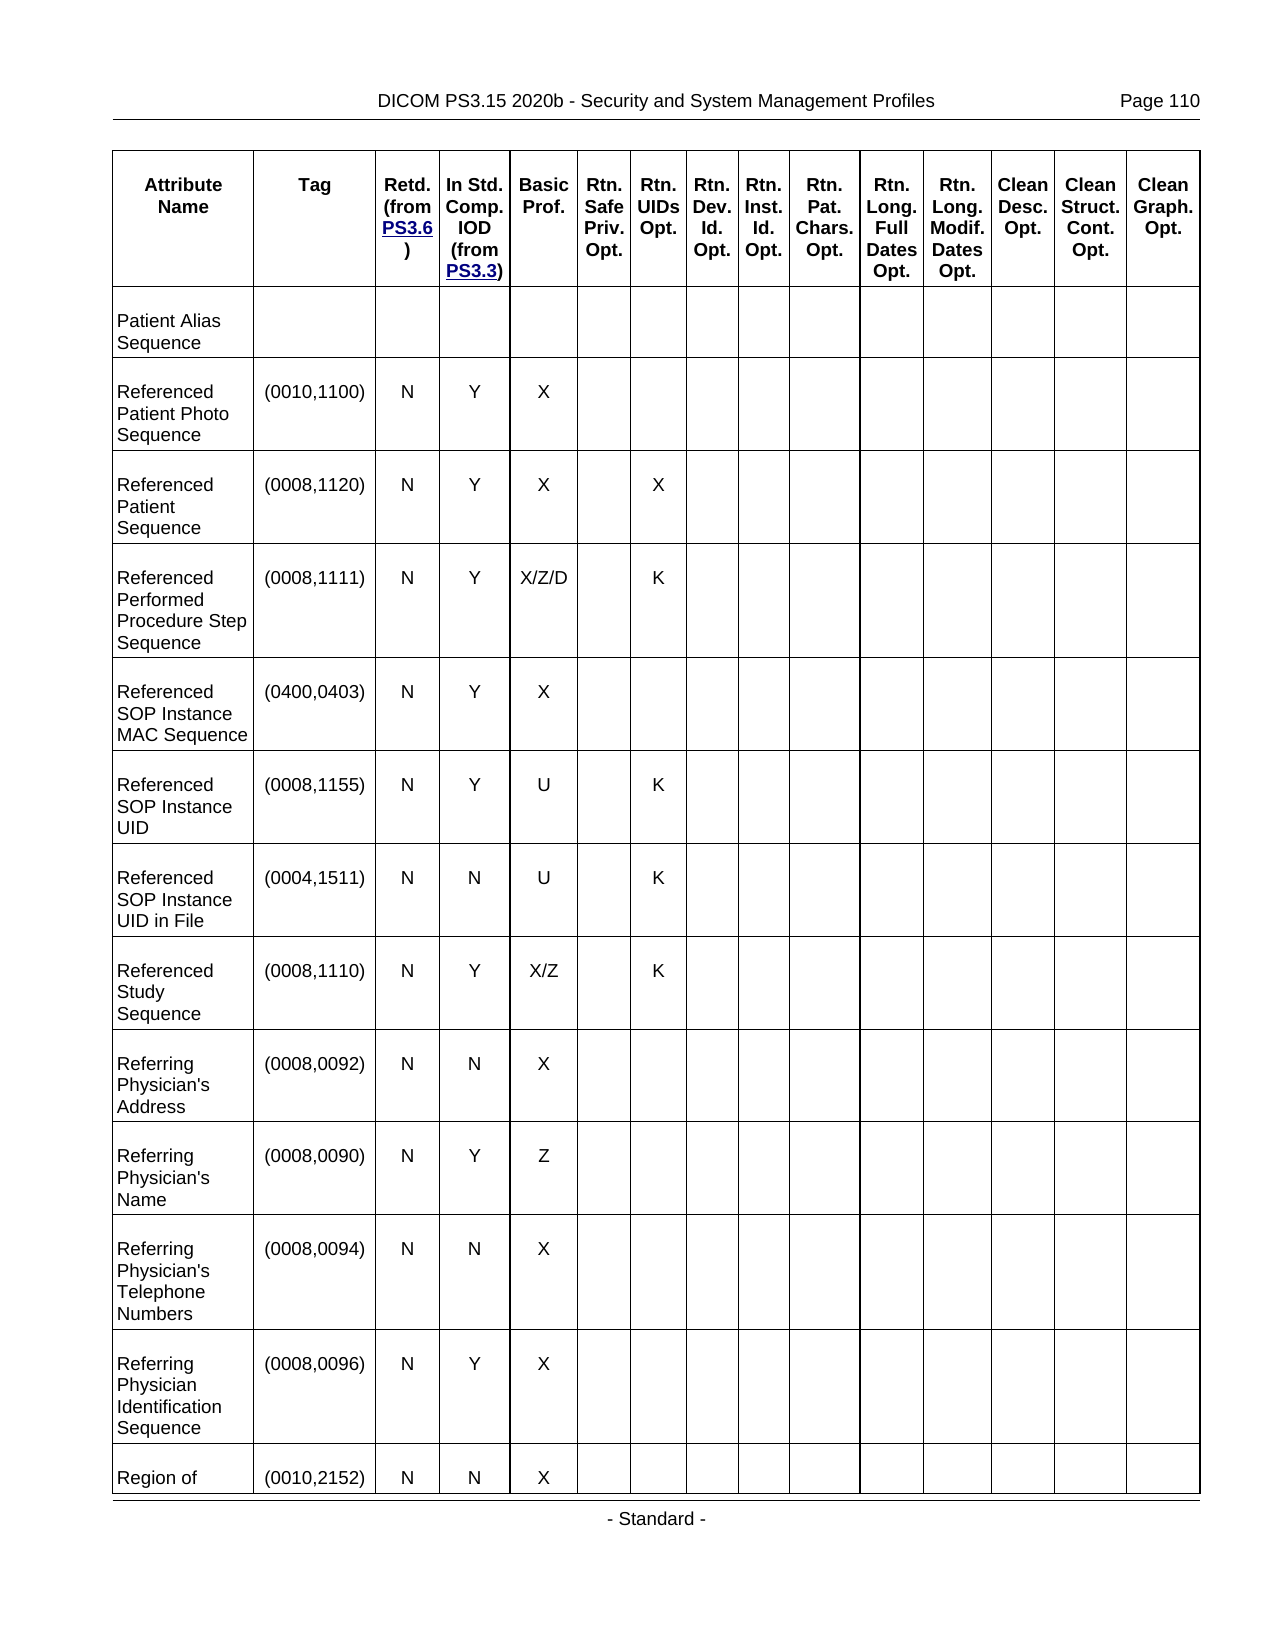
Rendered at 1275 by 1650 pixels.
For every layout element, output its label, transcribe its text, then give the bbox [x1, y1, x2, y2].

table_cell (0400,0403) [254, 658, 375, 750]
table_header In Std. Comp. IOD (from PS3.3) [440, 151, 509, 286]
table_cell [578, 1215, 630, 1328]
table_cell [254, 287, 375, 357]
table_cell Y [440, 451, 509, 543]
table_header Rtn. Long. Full Dates Opt. [861, 151, 923, 286]
table_cell [1127, 937, 1199, 1028]
table_cell [992, 844, 1054, 936]
table_cell [1127, 451, 1199, 543]
table_cell Y [440, 544, 509, 657]
table_cell [687, 844, 738, 936]
table_cell [924, 844, 991, 936]
table_cell [924, 544, 991, 657]
table_cell N [376, 451, 439, 543]
table_cell [1127, 1330, 1199, 1443]
table_cell [631, 1030, 686, 1121]
table_cell X [631, 451, 686, 543]
table_cell (0010,2152) [254, 1444, 375, 1492]
table_header Rtn. Pat. Chars. Opt. [790, 151, 859, 286]
table_cell N [376, 1330, 439, 1443]
table_cell [861, 937, 923, 1028]
table_cell Region of [113, 1444, 253, 1492]
table_cell N [440, 1215, 509, 1328]
table_cell [739, 844, 789, 936]
table_cell [687, 287, 738, 357]
table_cell [790, 844, 859, 936]
table_cell X [511, 1030, 577, 1121]
table_cell [1127, 751, 1199, 843]
table_cell [739, 751, 789, 843]
table_cell [992, 1122, 1054, 1214]
table_cell [739, 1030, 789, 1121]
table_cell [790, 1215, 859, 1328]
table_cell X [511, 451, 577, 543]
table_header Retd. (from PS3.6) [376, 151, 439, 286]
table_cell [1127, 544, 1199, 657]
table_cell [687, 1122, 738, 1214]
table_cell (0008,0092) [254, 1030, 375, 1121]
table_cell [992, 544, 1054, 657]
table_cell [924, 1030, 991, 1121]
table_cell N [376, 937, 439, 1028]
table_cell [992, 358, 1054, 450]
table_header Rtn. Long. Modif. Dates Opt. [924, 151, 991, 286]
table_cell [992, 287, 1054, 357]
table_cell [687, 658, 738, 750]
table_header Rtn. UIDs Opt. [631, 151, 686, 286]
table_cell [924, 451, 991, 543]
table_cell N [376, 751, 439, 843]
table_cell Y [440, 658, 509, 750]
table_header Attribute Name [113, 151, 253, 286]
table_cell [861, 1444, 923, 1492]
table_cell [992, 658, 1054, 750]
table_cell [790, 1122, 859, 1214]
table_cell [861, 844, 923, 936]
table_cell [1127, 358, 1199, 450]
table_cell Y [440, 1330, 509, 1443]
table_cell [578, 844, 630, 936]
table_cell [739, 1215, 789, 1328]
table_cell N [376, 658, 439, 750]
table_cell K [631, 844, 686, 936]
table_cell (0008,0094) [254, 1215, 375, 1328]
table_cell [924, 1330, 991, 1443]
table_cell (0008,1120) [254, 451, 375, 543]
table_cell [739, 1330, 789, 1443]
table_cell [1055, 751, 1126, 843]
table_cell N [376, 844, 439, 936]
table_cell Referenced Patient Photo Sequence [113, 358, 253, 450]
table_cell N [440, 844, 509, 936]
table_cell [578, 1444, 630, 1492]
table_cell [1055, 1330, 1126, 1443]
table_cell [739, 658, 789, 750]
table_cell [687, 1330, 738, 1443]
table_cell N [376, 544, 439, 657]
table_cell [739, 287, 789, 357]
table_cell [790, 1444, 859, 1492]
table_cell (0008,1155) [254, 751, 375, 843]
table_header Clean Desc. Opt. [992, 151, 1054, 286]
table_cell [1055, 544, 1126, 657]
table_cell [687, 1030, 738, 1121]
table_cell [1055, 658, 1126, 750]
table_cell [790, 451, 859, 543]
table_header Clean Graph. Opt. [1127, 151, 1199, 286]
table_cell [924, 937, 991, 1028]
table_cell [924, 1444, 991, 1492]
table_cell Referenced Performed Procedure Step Sequence [113, 544, 253, 657]
table_cell [631, 358, 686, 450]
table_cell [1127, 1122, 1199, 1214]
table_cell [578, 937, 630, 1028]
table_cell [924, 1122, 991, 1214]
table_cell [992, 937, 1054, 1028]
table_cell [440, 287, 509, 357]
table_cell [739, 451, 789, 543]
table_cell [578, 1330, 630, 1443]
table_cell [631, 1215, 686, 1328]
table_cell [924, 1215, 991, 1328]
table_cell [631, 1330, 686, 1443]
table_cell X [511, 1444, 577, 1492]
table_cell Referring Physician's Address [113, 1030, 253, 1121]
table_cell [861, 544, 923, 657]
table_cell [1055, 1215, 1126, 1328]
table_cell U [511, 751, 577, 843]
table_cell X [511, 1215, 577, 1328]
table_cell U [511, 844, 577, 936]
table_cell [924, 287, 991, 357]
table_cell Z [511, 1122, 577, 1214]
table_cell [790, 1330, 859, 1443]
table_cell [1127, 1215, 1199, 1328]
table_cell [631, 1122, 686, 1214]
table_cell X [511, 358, 577, 450]
table_cell [739, 1444, 789, 1492]
table_cell [924, 751, 991, 843]
table_cell [376, 287, 439, 357]
table_header Rtn. Dev. Id. Opt. [687, 151, 738, 286]
table_cell [1055, 1444, 1126, 1492]
table_header Rtn. Safe Priv. Opt. [578, 151, 630, 286]
table_cell Y [440, 937, 509, 1028]
table_cell [992, 1444, 1054, 1492]
table_cell [992, 1330, 1054, 1443]
table_cell N [376, 358, 439, 450]
table_cell K [631, 751, 686, 843]
table_cell N [376, 1215, 439, 1328]
table_cell Y [440, 751, 509, 843]
table_cell (0010,1100) [254, 358, 375, 450]
table_cell Referring Physician Identification Sequence [113, 1330, 253, 1443]
table_cell [790, 544, 859, 657]
table_cell [511, 287, 577, 357]
table_cell [578, 287, 630, 357]
table_cell [687, 1215, 738, 1328]
table_cell Y [440, 358, 509, 450]
table_cell [1055, 287, 1126, 357]
table_cell [631, 658, 686, 750]
table_cell [739, 544, 789, 657]
table_cell [861, 751, 923, 843]
table_cell [1127, 1030, 1199, 1121]
table_cell [790, 358, 859, 450]
table_cell [687, 937, 738, 1028]
table_cell [924, 358, 991, 450]
table_cell Referenced Study Sequence [113, 937, 253, 1028]
table_cell [739, 937, 789, 1028]
table_cell N [440, 1444, 509, 1492]
table_cell [790, 937, 859, 1028]
table_cell [790, 751, 859, 843]
table_cell [687, 751, 738, 843]
table_cell [1127, 287, 1199, 357]
table_cell [578, 358, 630, 450]
table_cell [992, 751, 1054, 843]
table_cell [992, 1030, 1054, 1121]
table_cell Referenced Patient Sequence [113, 451, 253, 543]
table_cell [631, 287, 686, 357]
table_cell [687, 544, 738, 657]
table_cell N [376, 1444, 439, 1492]
table_cell [790, 1030, 859, 1121]
table_cell K [631, 544, 686, 657]
table_cell Referring Physician's Name [113, 1122, 253, 1214]
table_cell [861, 358, 923, 450]
table_cell [578, 658, 630, 750]
table_header Rtn. Inst. Id. Opt. [739, 151, 789, 286]
table_header Tag [254, 151, 375, 286]
table_cell X [511, 1330, 577, 1443]
table_cell Referring Physician's Telephone Numbers [113, 1215, 253, 1328]
table_cell [687, 358, 738, 450]
table_cell (0008,0096) [254, 1330, 375, 1443]
table_cell [992, 451, 1054, 543]
table_cell [861, 451, 923, 543]
table_cell [861, 1330, 923, 1443]
table_cell [578, 451, 630, 543]
table_cell [739, 358, 789, 450]
table_cell [1055, 358, 1126, 450]
table_cell [861, 287, 923, 357]
table_cell [992, 1215, 1054, 1328]
table_cell [578, 1122, 630, 1214]
table_cell (0008,1111) [254, 544, 375, 657]
table_cell [578, 1030, 630, 1121]
table_cell [790, 658, 859, 750]
table_cell [790, 287, 859, 357]
table_cell [861, 1215, 923, 1328]
table_cell [578, 544, 630, 657]
table_cell (0008,0090) [254, 1122, 375, 1214]
table_cell N [376, 1122, 439, 1214]
table_cell [687, 451, 738, 543]
table_cell [1055, 844, 1126, 936]
table_cell X [511, 658, 577, 750]
table_cell [1055, 937, 1126, 1028]
table_cell K [631, 937, 686, 1028]
table_cell [578, 751, 630, 843]
table_header Basic Prof. [511, 151, 577, 286]
table_cell [739, 1122, 789, 1214]
table_cell [1127, 1444, 1199, 1492]
table_cell [861, 1030, 923, 1121]
table_cell [1055, 451, 1126, 543]
table_cell [1055, 1030, 1126, 1121]
table_cell N [376, 1030, 439, 1121]
table_cell [924, 658, 991, 750]
table_cell [861, 658, 923, 750]
table_cell Patient Alias Sequence [113, 287, 253, 357]
table_cell (0004,1511) [254, 844, 375, 936]
table_cell [861, 1122, 923, 1214]
table_cell Referenced SOP Instance UID [113, 751, 253, 843]
table_cell [1127, 844, 1199, 936]
table_cell [631, 1444, 686, 1492]
table_cell (0008,1110) [254, 937, 375, 1028]
table_cell N [440, 1030, 509, 1121]
table_cell Referenced SOP Instance MAC Sequence [113, 658, 253, 750]
table_cell Y [440, 1122, 509, 1214]
table_cell X/Z/D [511, 544, 577, 657]
table_cell [1055, 1122, 1126, 1214]
table_cell [1127, 658, 1199, 750]
table_cell X/Z [511, 937, 577, 1028]
table_cell Referenced SOP Instance UID in File [113, 844, 253, 936]
table_cell [687, 1444, 738, 1492]
table_header Clean Struct. Cont. Opt. [1055, 151, 1126, 286]
